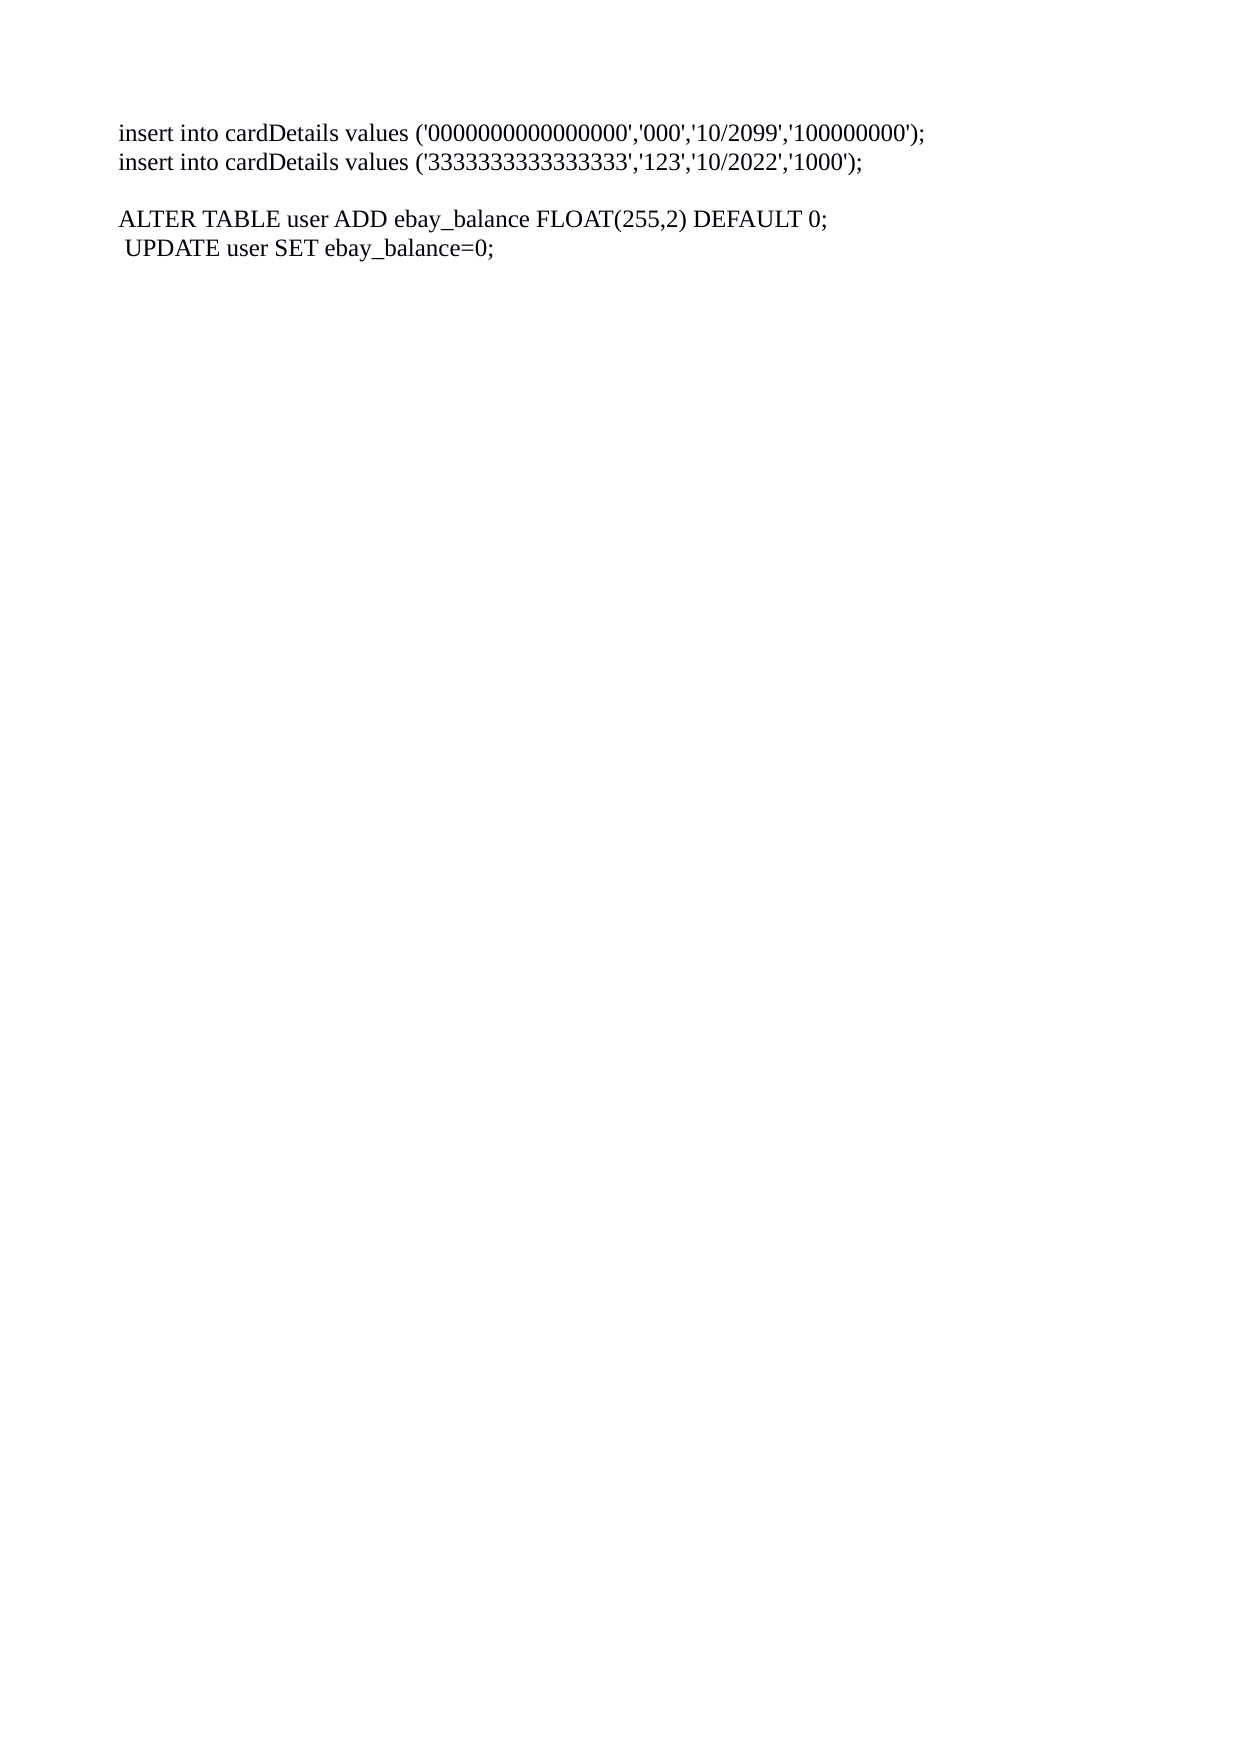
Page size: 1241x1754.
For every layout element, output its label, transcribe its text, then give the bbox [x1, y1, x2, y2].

text UPDATE user SET ebay_balance=0; [118, 233, 1122, 262]
text insert into cardDetails values ('3333333333333333','123','10/2022','1000'); [118, 147, 1122, 176]
text insert into cardDetails values ('0000000000000000','000','10/2099','100000000'); [118, 118, 1122, 147]
text ALTER TABLE user ADD ebay_balance FLOAT(255,2) DEFAULT 0; [118, 204, 1122, 233]
